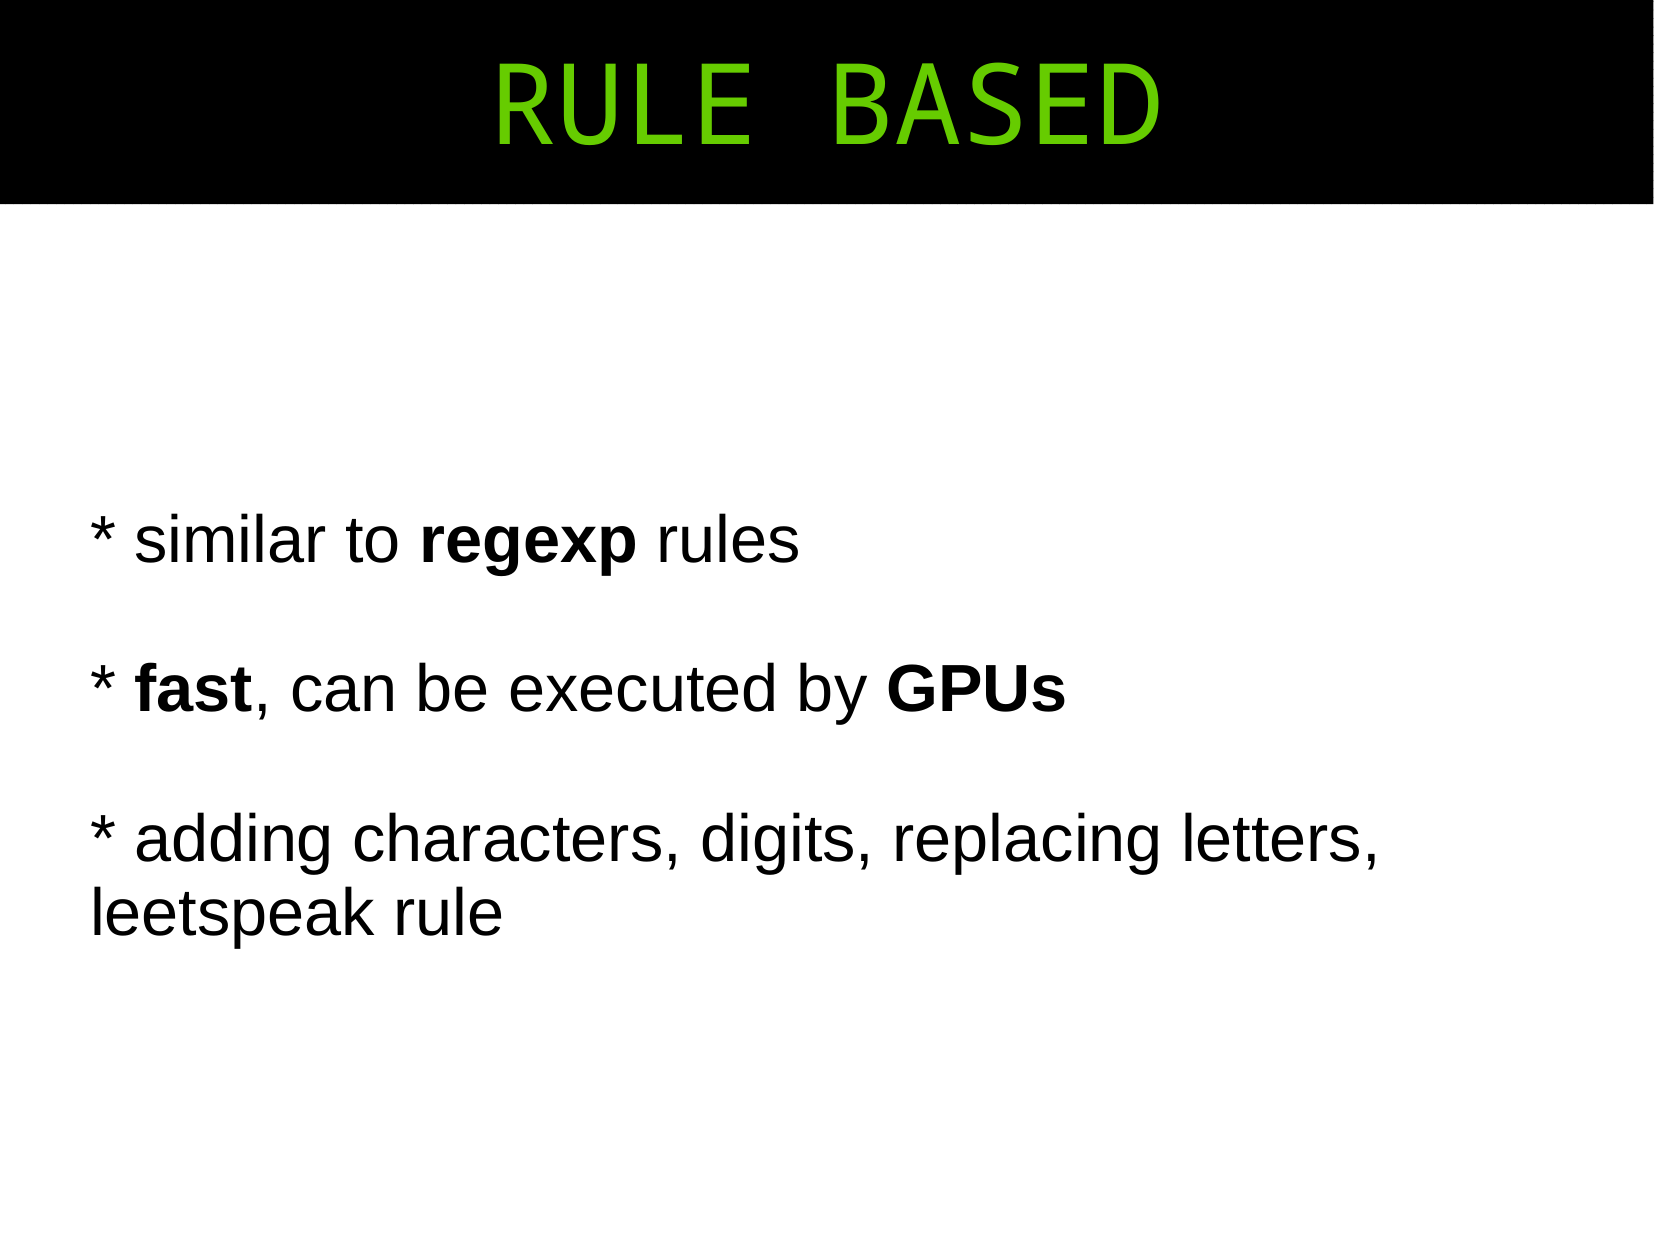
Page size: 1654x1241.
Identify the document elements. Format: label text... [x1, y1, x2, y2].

title RULE BASED [0, 0, 1654, 205]
subtitle * similar to regexp rules * fast, can be executed by GPUs * adding characters, digits, replacing letters, leetspeak rule [90, 305, 1621, 1146]
